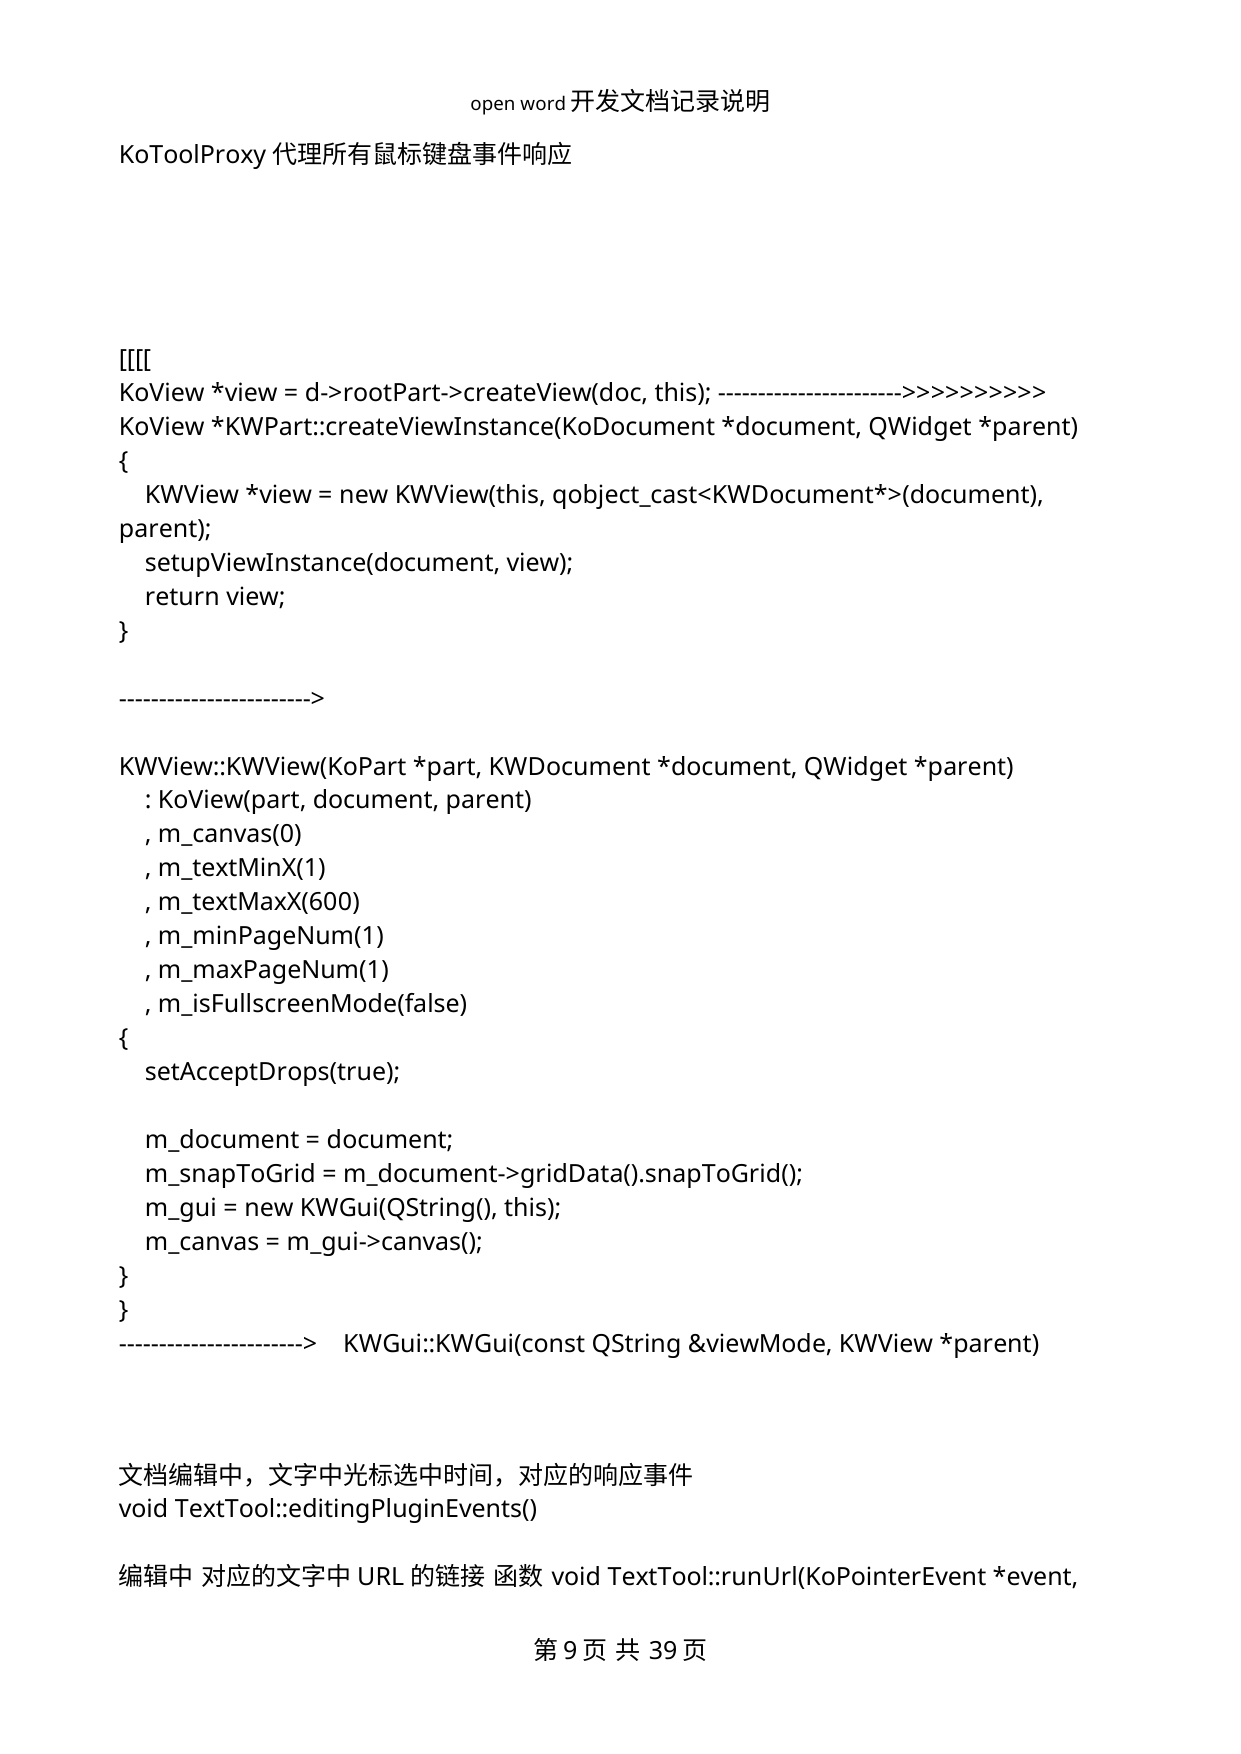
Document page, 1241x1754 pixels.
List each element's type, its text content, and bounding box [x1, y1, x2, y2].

text setAcceptDrops(true); [119, 1054, 1121, 1088]
text KoView *view = d->rootPart->createView(doc, this); ----------------------->>>>>>>>>> [119, 375, 1121, 409]
text : KoView(part, document, parent) [119, 782, 1121, 816]
text 文档编辑中，文字中光标选中时间，对应的响应事件 [119, 1462, 1121, 1491]
text m_canvas = m_gui->canvas(); [119, 1224, 1121, 1258]
text -----------------------> KWGui::KWGui(const QString &viewMode, KWView *parent) [119, 1326, 1121, 1360]
text KWView *view = new KWView(this, qobject_cast<KWDocument*>(document), parent); [119, 477, 1121, 545]
text [[[[ [119, 341, 1121, 375]
text m_document = document; [119, 1122, 1121, 1156]
text 编辑中 对应的文字中URL 的链接 函数 void TextTool::runUrl(KoPointerEvent *event, [119, 1558, 1121, 1592]
text } [119, 1258, 1121, 1292]
text ------------------------> [119, 681, 1121, 714]
text return view; [119, 579, 1121, 613]
text m_snapToGrid = m_document->gridData().snapToGrid(); [119, 1156, 1121, 1190]
text , m_minPageNum(1) [119, 918, 1121, 952]
text , m_textMinX(1) [119, 850, 1121, 884]
text , m_maxPageNum(1) [119, 952, 1121, 986]
text m_gui = new KWGui(QString(), this); [119, 1190, 1121, 1224]
text KoToolProxy 代理所有鼠标键盘事件响应 [119, 137, 1121, 171]
text { [119, 443, 1121, 477]
text } [119, 1292, 1121, 1326]
text , m_isFullscreenMode(false) [119, 986, 1121, 1020]
text { [119, 1020, 1121, 1054]
text } [119, 613, 1121, 647]
text KoView *KWPart::createViewInstance(KoDocument *document, QWidget *parent) [119, 409, 1121, 443]
text setupViewInstance(document, view); [119, 545, 1121, 579]
text , m_canvas(0) [119, 816, 1121, 850]
text KWView::KWView(KoPart *part, KWDocument *document, QWidget *parent) [119, 748, 1121, 782]
text void TextTool::editingPluginEvents() [119, 1491, 1121, 1524]
text , m_textMaxX(600) [119, 884, 1121, 918]
